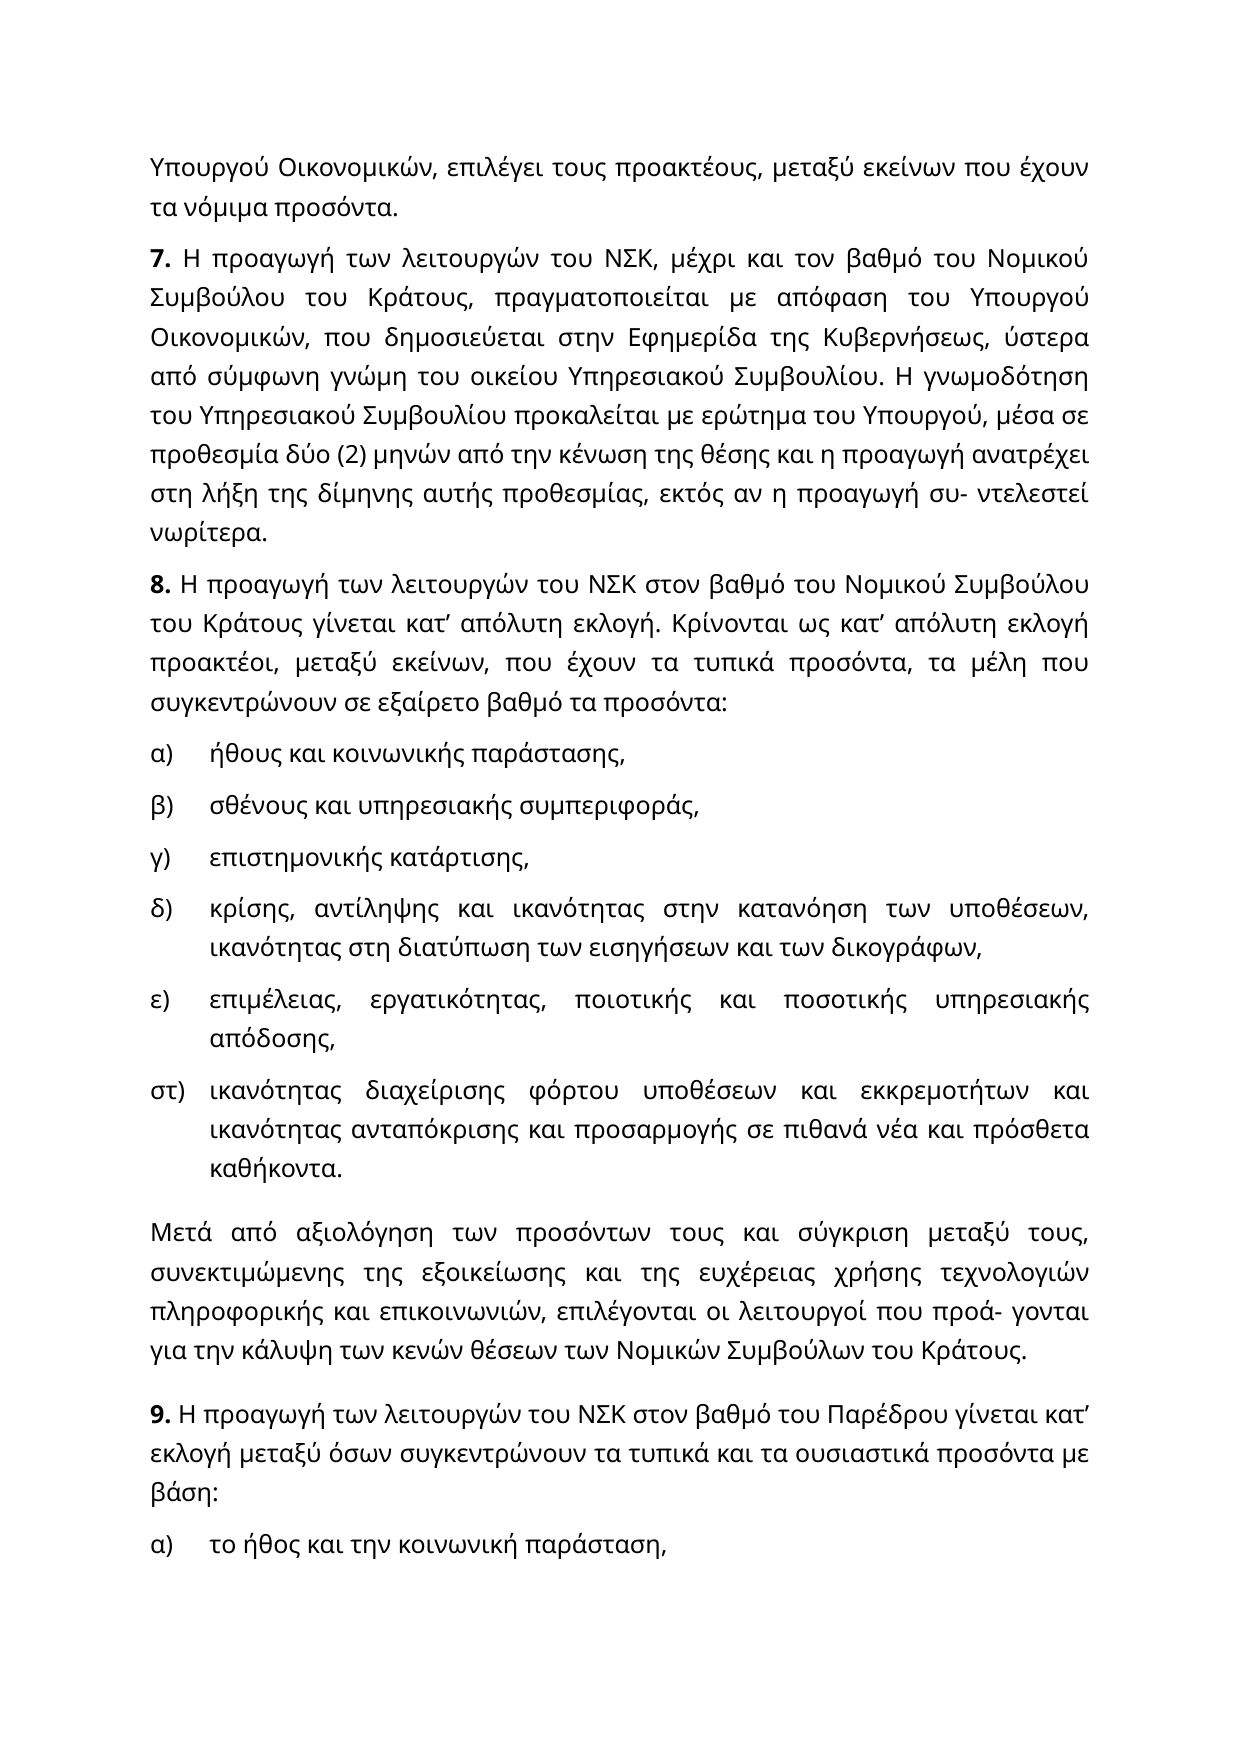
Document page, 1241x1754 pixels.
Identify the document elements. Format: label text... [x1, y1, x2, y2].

text Υπουργού Οικονομικών, επιλέγει τους προακτέους, μεταξύ εκείνων που έχουν τα νόμιμα προσόντα. [150, 150, 1090, 223]
list α) το ήθος και την κοινωνική παράσταση, [150, 1527, 1090, 1561]
list στ) ικανότητας διαχείρισης φόρτου υποθέσεων και εκκρεμοτήτων και ικανότητας ανταπόκρισης και προσαρμογής σε πιθανά νέα και πρόσθετα καθήκοντα. [150, 1072, 1090, 1185]
list β) σθένους και υπηρεσιακής συμπεριφοράς, [150, 787, 1090, 822]
list ε) επιμέλειας, εργατικότητας, ποιοτικής και ποσοτικής υπηρεσιακής απόδοσης, [150, 982, 1090, 1055]
text 7. Η προαγωγή των λειτουργών του ΝΣΚ, μέχρι και τον βαθμό του Νομικού Συμβούλου του Κράτους, πραγματοποιείται με απόφαση του Υπουργού Οικονομικών, που δημοσιεύεται στην Εφημερίδα της Κυβερνήσεως, ύστερα από σύμφωνη γνώμη του οικείου Υπηρεσιακού Συμβουλίου. Η γνωμοδότηση του Υπηρεσιακού Συμβουλίου προκαλείται με ερώτημα του Υπουργού, μέσα σε προθεσμία δύο (2) μηνών από την κένωση της θέσης και η προαγωγή ανατρέχει στη λήξη της δίμηνης αυτής προθεσμίας, εκτός αν η προαγωγή συ- ντελεστεί νωρίτερα. [150, 241, 1090, 549]
list γ) επιστημονικής κατάρτισης, [150, 839, 1090, 873]
list α) ήθους και κοινωνικής παράστασης, [150, 736, 1090, 770]
text Μετά από αξιολόγηση των προσόντων τους και σύγκριση μεταξύ τους, συνεκτιμώμενης της εξοικείωσης και της ευχέρειας χρήσης τεχνολογιών πληροφορικής και επικοινωνιών, επιλέγονται οι λειτουργοί που προά- γονται για την κάλυψη των κενών θέσεων των Νομικών Συμβούλων του Κράτους. [150, 1215, 1090, 1367]
text 9. Η προαγωγή των λειτουργών του ΝΣΚ στον βαθμό του Παρέδρου γίνεται κατ’ εκλογή μεταξύ όσων συγκεντρώνουν τα τυπικά και τα ουσιαστικά προσόντα με βάση: [150, 1397, 1090, 1509]
text 8. Η προαγωγή των λειτουργών του ΝΣΚ στον βαθμό του Νομικού Συμβούλου του Κράτους γίνεται κατ’ απόλυτη εκλογή. Κρίνονται ως κατ’ απόλυτη εκλογή προακτέοι, μεταξύ εκείνων, που έχουν τα τυπικά προσόντα, τα μέλη που συγκεντρώνουν σε εξαίρετο βαθμό τα προσόντα: [150, 567, 1090, 718]
list δ) κρίσης, αντίληψης και ικανότητας στην κατανόηση των υποθέσεων, ικανότητας στη διατύπωση των εισηγήσεων και των δικογράφων, [150, 891, 1090, 964]
